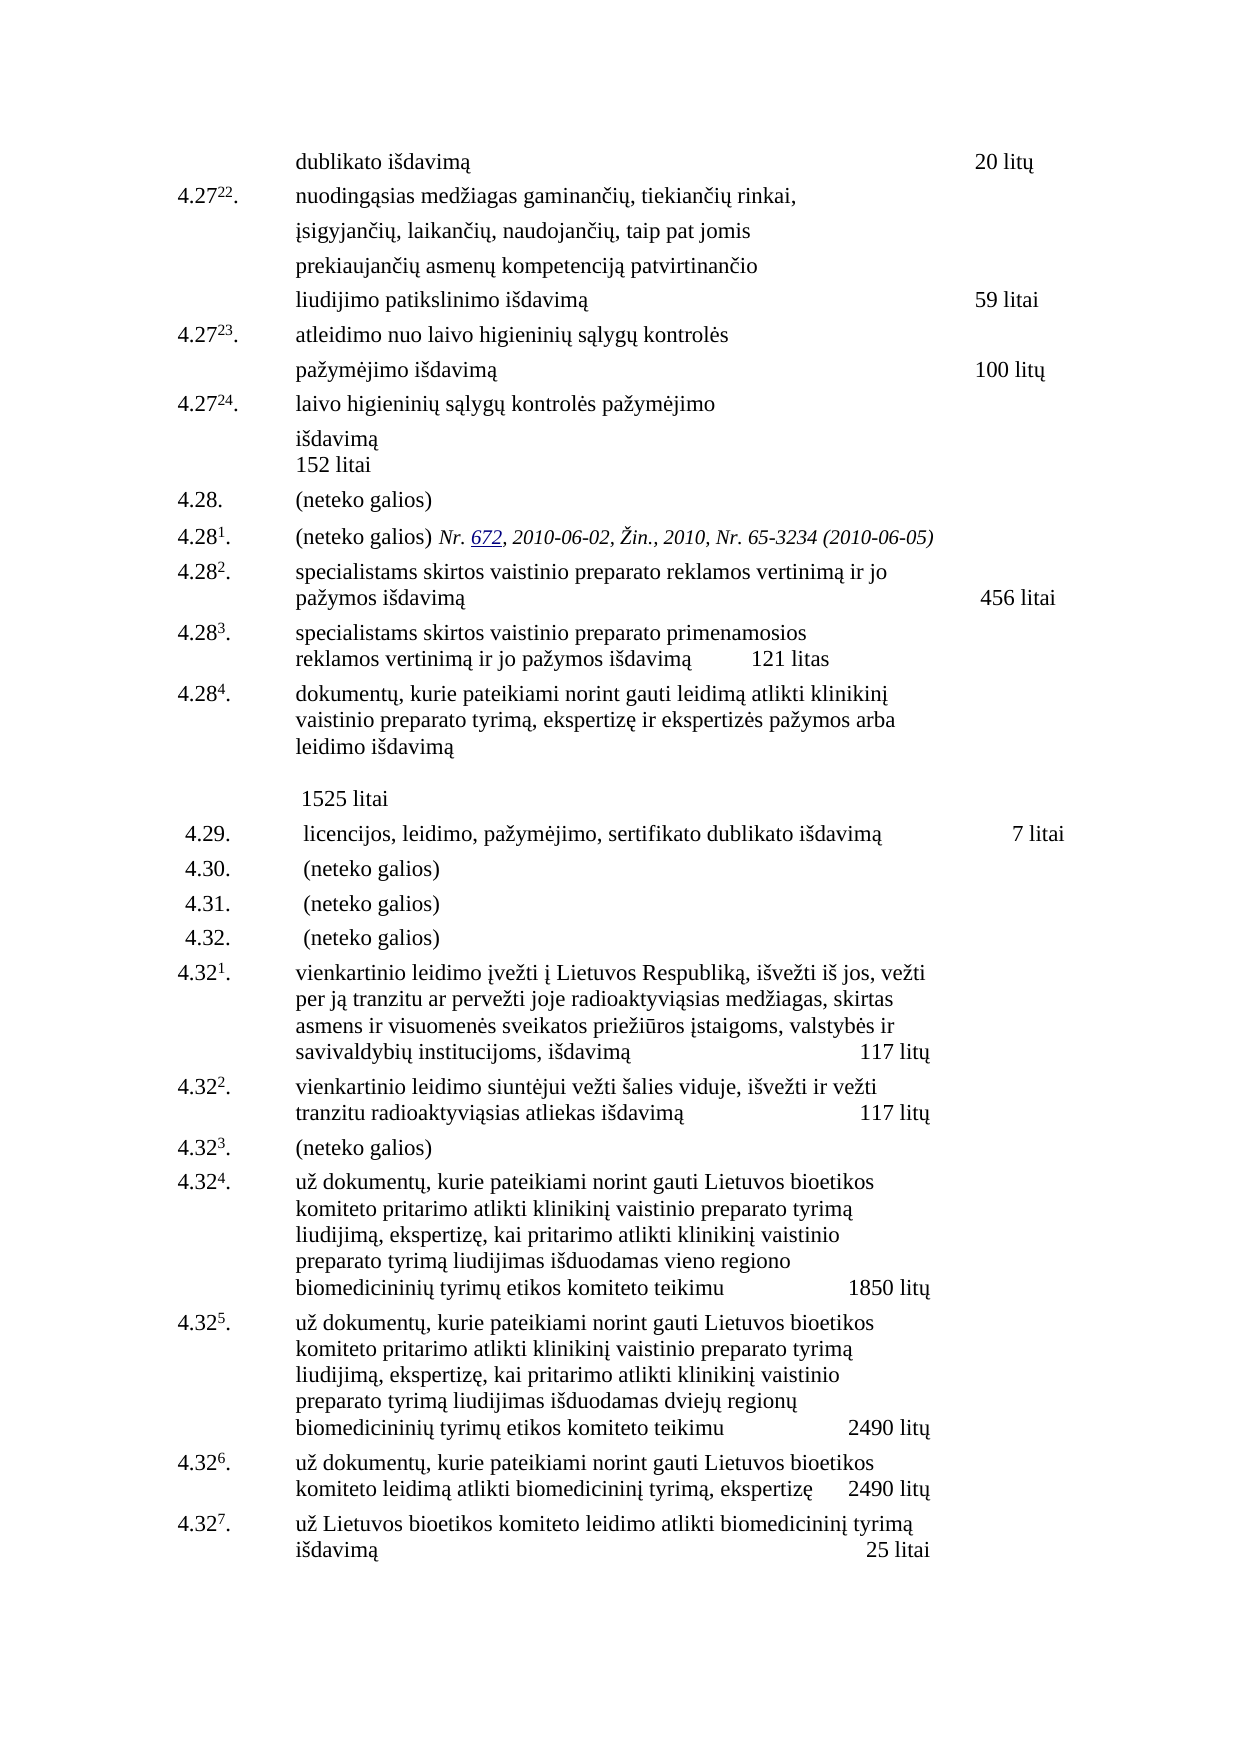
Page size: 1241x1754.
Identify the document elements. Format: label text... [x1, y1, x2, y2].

text išdavimą 152 litai [177, 425, 945, 478]
table_cell [1001, 855, 1104, 889]
text 4.321. vienkartinio leidimo įvežti į Lietuvos Respubliką, išvežti iš jos, vežti per ją tranzitu ar pervežti joje radioaktyviąsias medžiagas, skirtas asmens ir visuomenės sveikatos priežiūros įstaigoms, valstybės ir savivaldybių institucijoms, išdavimą 117 litų [177, 959, 930, 1064]
text dublikato išdavimą 20 litų [177, 148, 1122, 174]
table_cell [1001, 890, 1104, 924]
text prekiaujančių asmenų kompetenciją patvirtinančio [177, 252, 1122, 278]
table_cell [1001, 924, 1104, 959]
table_header 4.29. [174, 820, 292, 855]
text liudijimo patikslinimo išdavimą 59 litai [177, 286, 1122, 313]
text 4.2723. atleidimo nuo laivo higieninių sąlygų kontrolės [177, 321, 1122, 347]
text 4.28. (neteko galios) [177, 486, 945, 513]
text 4.327. už Lietuvos bioetikos komiteto leidimo atlikti biomedicininį tyrimą išdavimą 25 litai [177, 1510, 930, 1562]
text 4.283. specialistams skirtos vaistinio preparato primenamosios reklamos vertinimą ir jo pažymos išdavimą 121 litas [177, 619, 1122, 672]
table_header licencijos, leidimo, pažymėjimo, sertifikato dublikato išdavimą [292, 820, 1001, 855]
text 4.322. vienkartinio leidimo siuntėjui vežti šalies viduje, išvežti ir vežti tranzitu radioaktyviąsias atliekas išdavimą 117 litų [177, 1073, 930, 1125]
table_cell 4.32. [174, 924, 292, 959]
text 4.326. už dokumentų, kurie pateikiami norint gauti Lietuvos bioetikos komiteto leidimą atlikti biomedicininį tyrimą, ekspertizę 2490 litų [177, 1449, 930, 1501]
table_cell (neteko galios) [292, 855, 1001, 889]
text įsigyjančių, laikančių, naudojančių, taip pat jomis [177, 217, 1122, 243]
text pažymėjimo išdavimą 100 litų [177, 356, 1122, 382]
table_cell (neteko galios) [292, 924, 1001, 959]
table_header 7 litai [1001, 820, 1104, 855]
text 4.282. specialistams skirtos vaistinio preparato reklamos vertinimą ir jo pažymos išdavimą 456 litai [177, 558, 1122, 611]
text 4.325. už dokumentų, kurie pateikiami norint gauti Lietuvos bioetikos komiteto pritarimo atlikti klinikinį vaistinio preparato tyrimą liudijimą, ekspertizę, kai pritarimo atlikti klinikinį vaistinio preparato tyrimą liudijimas išduodamas dviejų regionų biomedicininių tyrimų etikos komiteto teikimu 2490 litų [177, 1308, 930, 1440]
text 4.2722. nuodingąsias medžiagas gaminančių, tiekiančių rinkai, [177, 182, 1122, 209]
text 4.281. (neteko galios) Nr. 672, 2010-06-02, Žin., 2010, Nr. 65-3234 (2010-06-05) [177, 521, 1122, 550]
text 4.2724. laivo higieninių sąlygų kontrolės pažymėjimo [177, 391, 1122, 417]
text 4.323. (neteko galios) [177, 1134, 1122, 1160]
text 4.324. už dokumentų, kurie pateikiami norint gauti Lietuvos bioetikos komiteto pritarimo atlikti klinikinį vaistinio preparato tyrimą liudijimą, ekspertizę, kai pritarimo atlikti klinikinį vaistinio preparato tyrimą liudijimas išduodamas vieno regiono biomedicininių tyrimų etikos komiteto teikimu 1850 litų [177, 1168, 930, 1300]
table_cell 4.30. [174, 855, 292, 889]
table_cell 4.31. [174, 890, 292, 924]
text 4.284. dokumentų, kurie pateikiami norint gauti leidimą atlikti klinikinį vaistinio preparato tyrimą, ekspertizę ir ekspertizės pažymos arba leidimo išdavimą 1525 litai [177, 680, 945, 812]
table_cell (neteko galios) [292, 890, 1001, 924]
